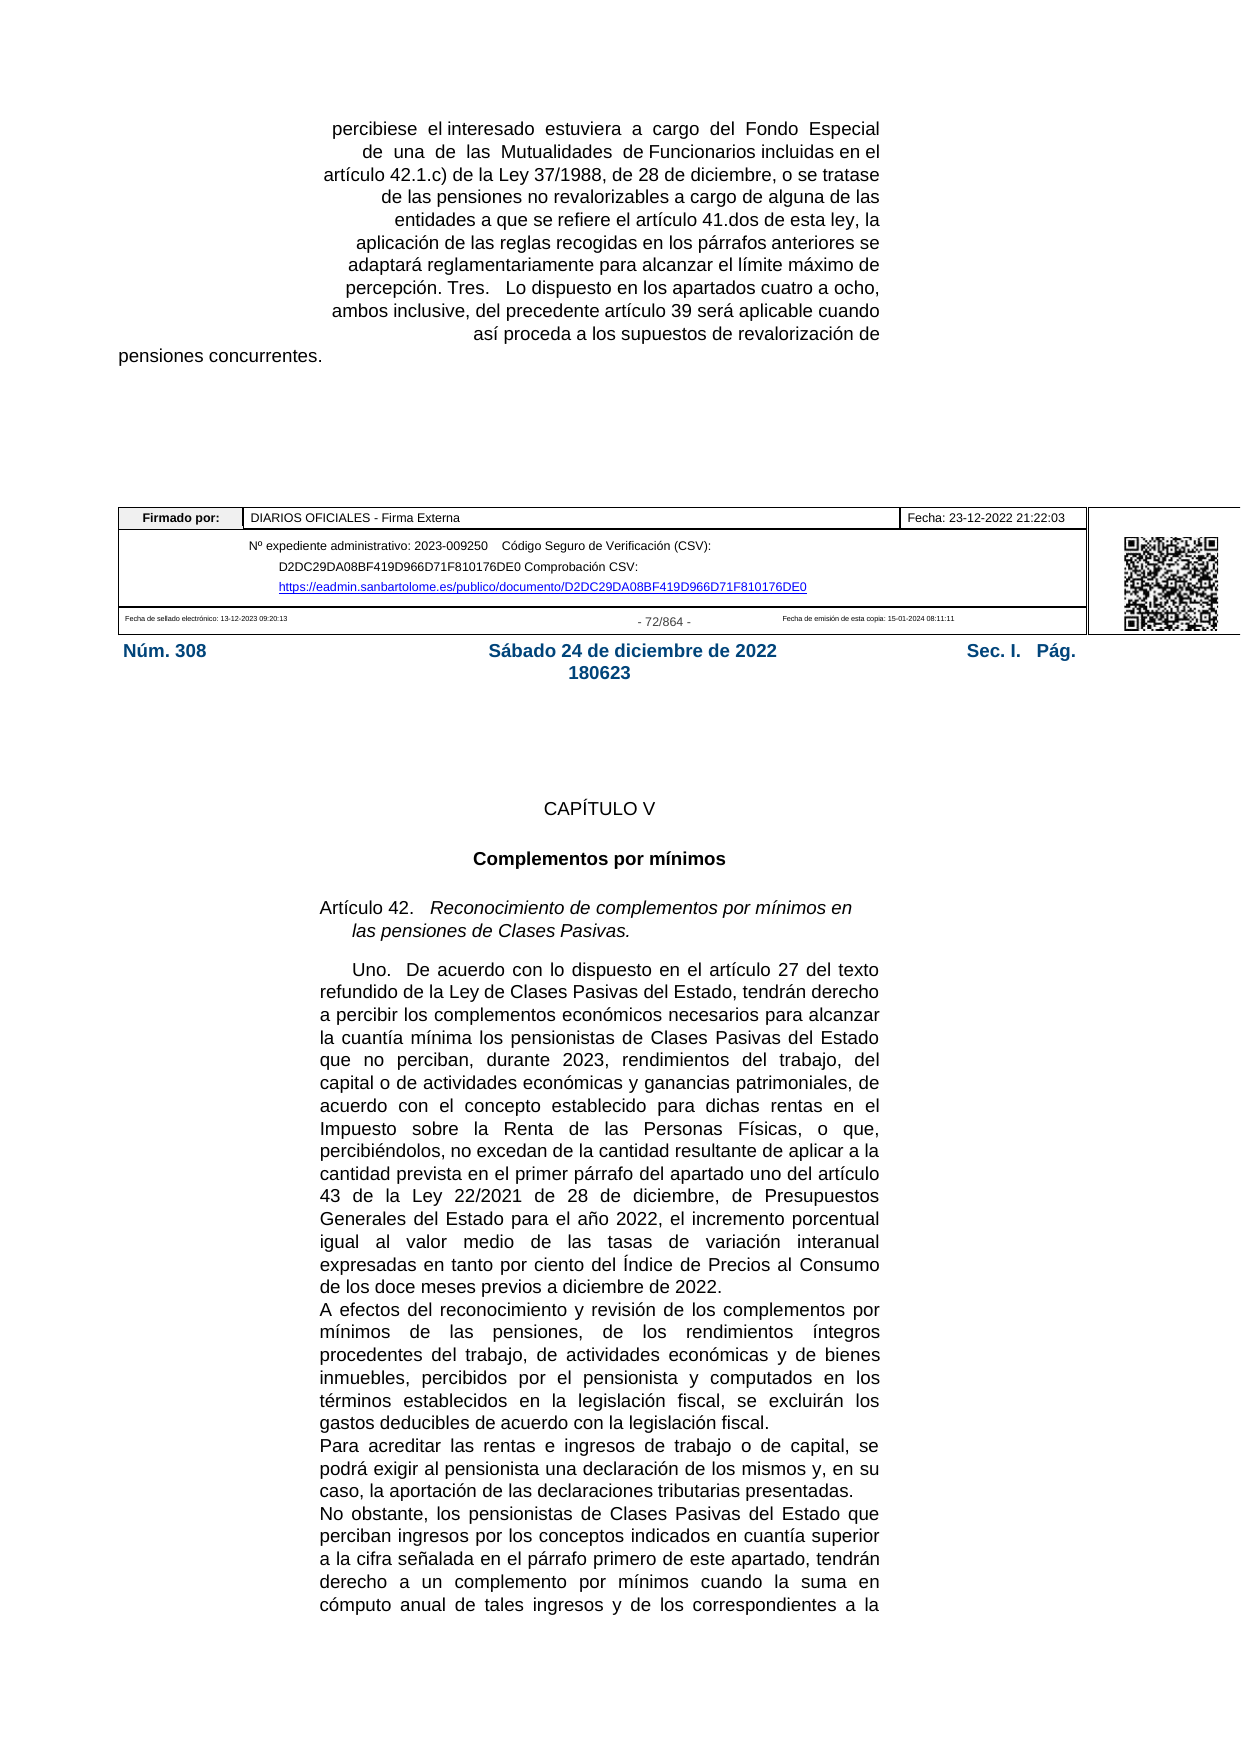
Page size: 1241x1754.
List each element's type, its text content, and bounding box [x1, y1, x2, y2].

text pensiones concurrentes. [118, 345, 1122, 366]
text CAPÍTULO V [118, 797, 1081, 819]
text percibiese el interesado estuviera a cargo del Fondo Especial de una de las Mutualidades de Funcionarios incluidas en el artículo 42.1.c) de la Ley 37/1988, de 28 de diciembre, o se tratase de las pensiones no revalorizables a cargo de alguna de las entidades a que se refiere el artículo 41.dos de esta ley, la aplicación de las reglas recogidas en los párrafos anteriores se adaptará reglamentariamente para alcanzar el límite máximo de percepción. Tres. Lo dispuesto en los apartados cuatro a ocho, ambos inclusive, del precedente artículo 39 será aplicable cuando así proceda a los supuestos de revalorización de [319, 118, 879, 344]
table_header DIARIOS OFICIALES - Firma Externa [244, 508, 899, 528]
table_header Fecha: 23-12-2022 21:22:03 [901, 508, 1086, 528]
table_header Firmado por: [119, 508, 242, 526]
table_header [1089, 508, 1240, 634]
text Uno. De acuerdo con lo dispuesto en el artículo 27 del texto refundido de la Ley de Clases Pasivas del Estado, tendrán derecho a percibir los complementos económicos necesarios para alcanzar la cuantía mínima los pensionistas de Clases Pasivas del Estado que no perciban, durante 2023, rendimientos del trabajo, del capital o de actividades económicas y ganancias patrimoniales, de acuerdo con el concepto establecido para dichas rentas en el Impuesto sobre la Renta de las Personas Físicas, o que, percibiéndolos, no excedan de la cantidad resultante de aplicar a la cantidad prevista en el primer párrafo del apartado uno del artículo 43 de la Ley 22/2021 de 28 de diciembre, de Presupuestos Generales del Estado para el año 2022, el incremento porcentual igual al valor medio de las tasas de variación interanual expresadas en tanto por ciento del Índice de Precios al Consumo de los doce meses previos a diciembre de 2022. [319, 958, 880, 1298]
text Núm. 308 Sábado 24 de diciembre de 2022 Sec. I. Pág. 180623 [118, 640, 1081, 683]
text A efectos del reconocimiento y revisión de los complementos por mínimos de las pensiones, de los rendimientos íntegros procedentes del trabajo, de actividades económicas y de bienes inmuebles, percibidos por el pensionista y computados en los términos establecidos en la legislación fiscal, se excluirán los gastos deducibles de acuerdo con la legislación fiscal. [319, 1299, 880, 1434]
text Complementos por mínimos [118, 847, 1081, 869]
text Para acreditar las rentas e ingresos de trabajo o de capital, se podrá exigir al pensionista una declaración de los mismos y, en su caso, la aportación de las declaraciones tributarias presentadas. [319, 1435, 880, 1502]
table_cell Nº expediente administrativo: 2023-009250 Código Seguro de Verificación (CSV): D2DC29DA08BF419D966D71F810176DE0 Comprobación CSV: https://eadmin.sanbartolome.es/publico/documento/D2DC29DA08BF419D966D71F810176DE0 [119, 530, 1086, 606]
text No obstante, los pensionistas de Clases Pasivas del Estado que perciban ingresos por los conceptos indicados en cuantía superior a la cifra señalada en el párrafo primero de este apartado, tendrán derecho a un complemento por mínimos cuando la suma en cómputo anual de tales ingresos y de los correspondientes a la [319, 1503, 880, 1615]
text Artículo 42. Reconocimiento de complementos por mínimos en las pensiones de Clases Pasivas. [319, 897, 878, 941]
table_cell Fecha de sellado electrónico: 13-12-2023 09:20:13 - 72/864 - Fecha de emisión de esta copia: 15-01-2024 08:11:11 [119, 608, 1086, 634]
